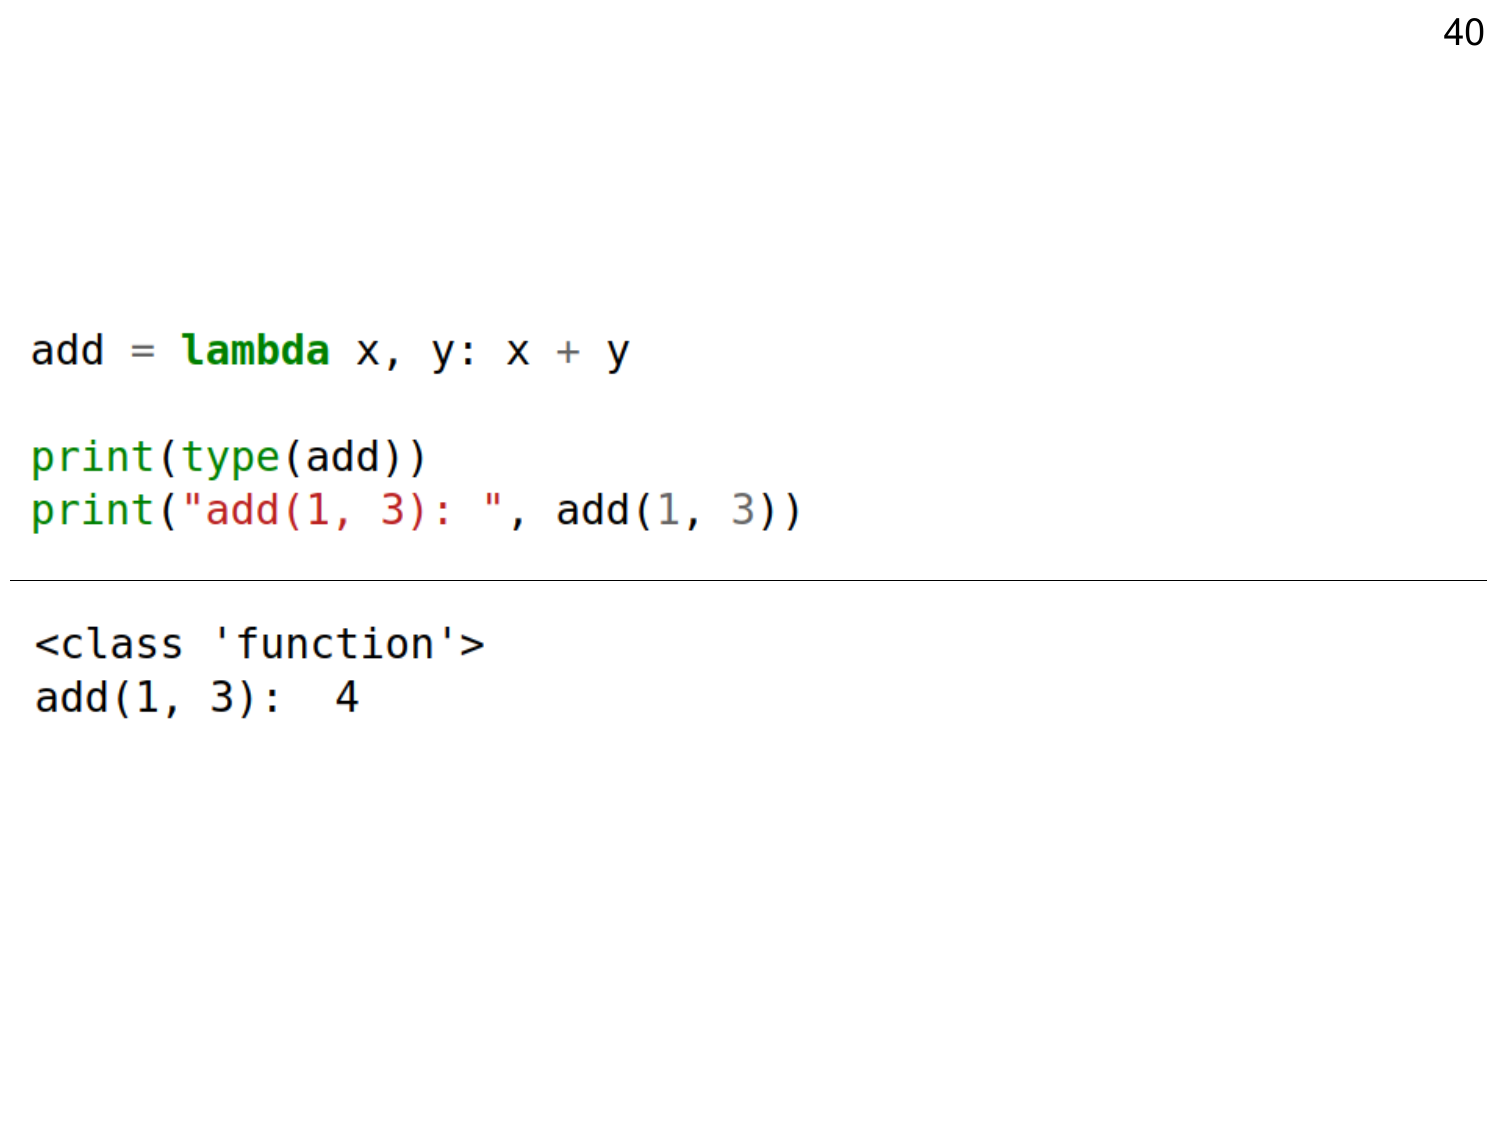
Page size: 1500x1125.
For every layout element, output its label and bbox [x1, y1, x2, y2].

picture [23, 324, 808, 548]
picture [18, 616, 498, 731]
